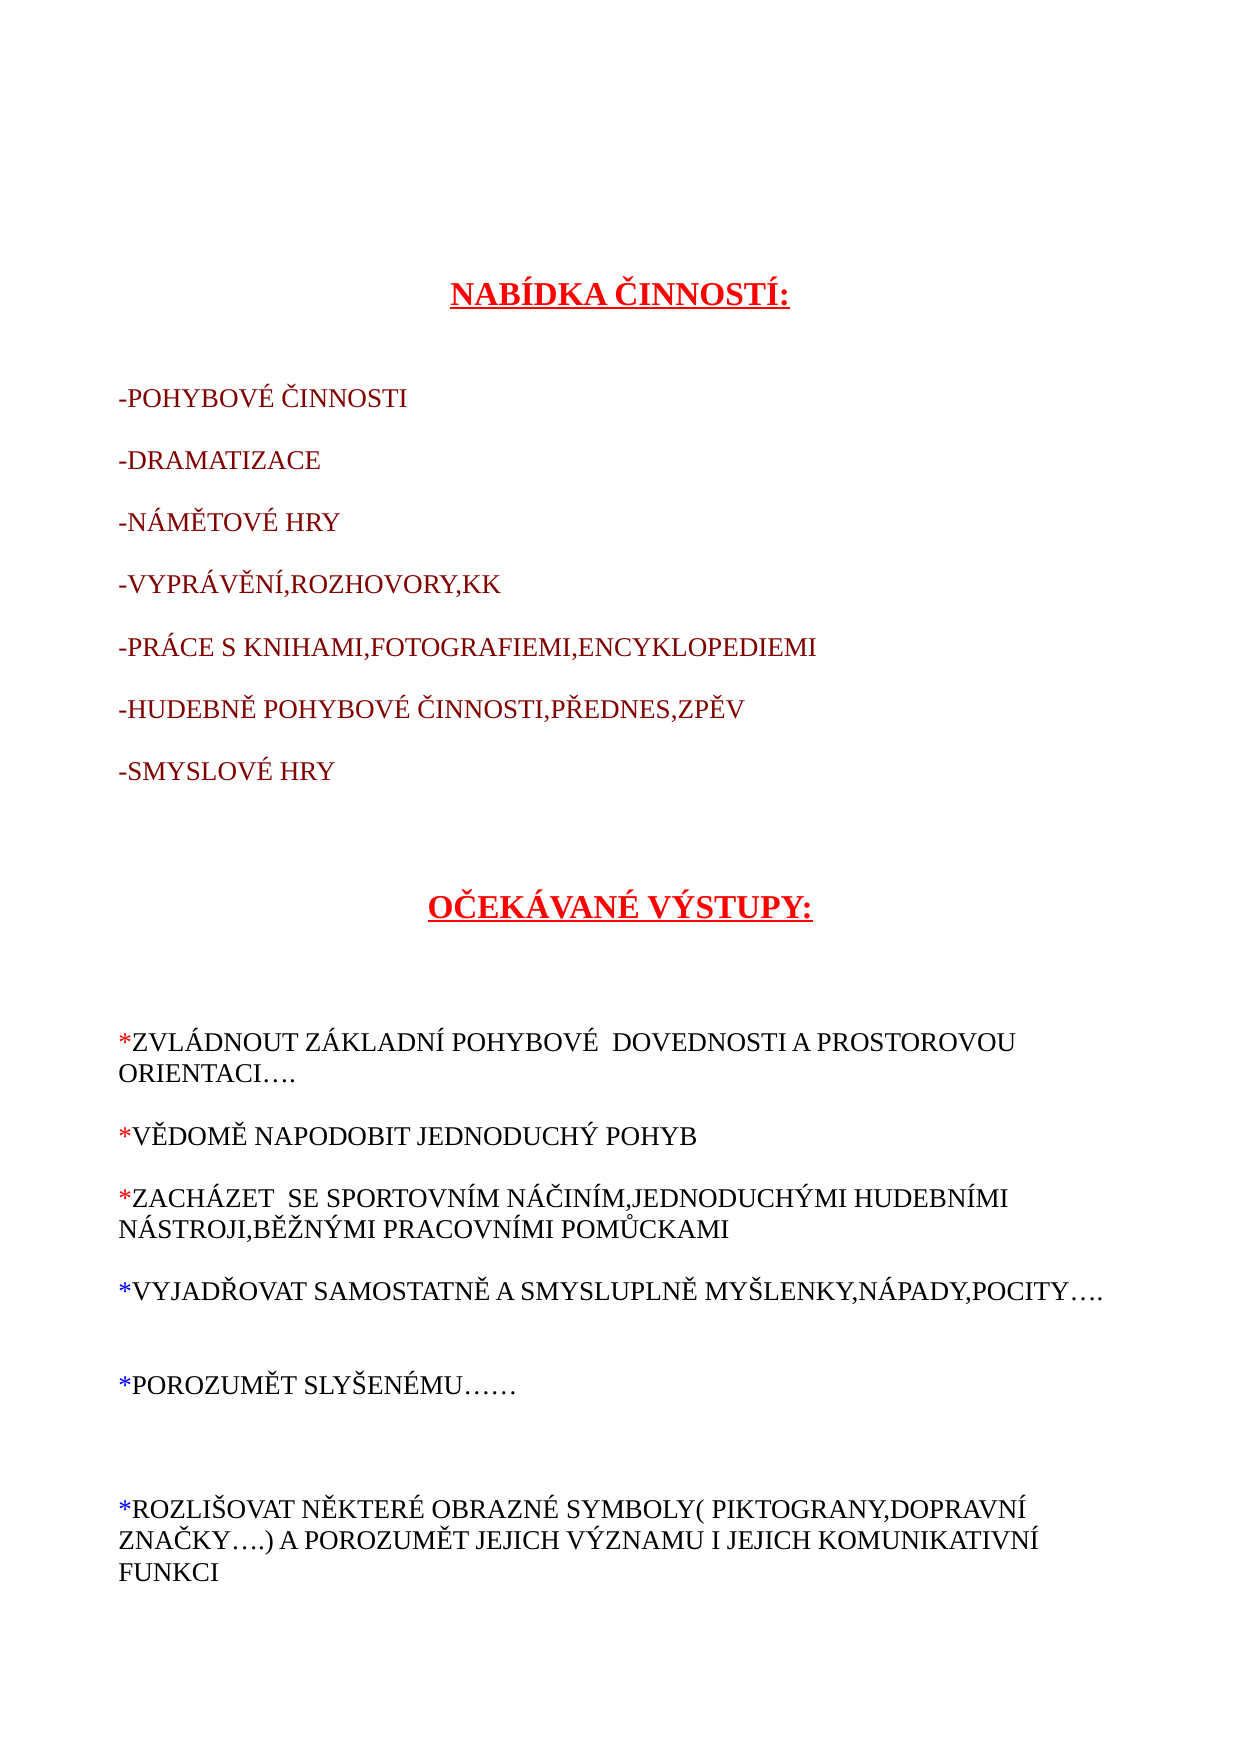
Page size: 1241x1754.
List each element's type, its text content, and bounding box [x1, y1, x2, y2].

text -DRAMATIZACE [118, 444, 1122, 475]
text NABÍDKA ČINNOSTÍ: [118, 274, 1122, 312]
text -SMYSLOVÉ HRY [118, 755, 1122, 787]
text -POHYBOVÉ ČINNOSTI [118, 382, 1122, 413]
text *ZVLÁDNOUT ZÁKLADNÍ POHYBOVÉ DOVEDNOSTI A PROSTOROVOU ORIENTACI…. [118, 1026, 1122, 1088]
text -NÁMĚTOVÉ HRY [118, 506, 1122, 537]
text -HUDEBNĚ POHYBOVÉ ČINNOSTI,PŘEDNES,ZPĚV [118, 693, 1122, 724]
text OČEKÁVANÉ VÝSTUPY: [118, 887, 1122, 926]
text *POROZUMĚT SLYŠENÉMU…… [118, 1369, 1122, 1400]
text *ROZLIŠOVAT NĚKTERÉ OBRAZNÉ SYMBOLY( PIKTOGRANY,DOPRAVNÍ ZNAČKY….) A POROZUMĚT JEJICH VÝZNAMU I JEJICH KOMUNIKATIVNÍ FUNKCI [118, 1493, 1122, 1587]
text *VĚDOMĚ NAPODOBIT JEDNODUCHÝ POHYB [118, 1119, 1122, 1151]
text *VYJADŘOVAT SAMOSTATNĚ A SMYSLUPLNĚ MYŠLENKY,NÁPADY,POCITY…. [118, 1275, 1122, 1306]
text -PRÁCE S KNIHAMI,FOTOGRAFIEMI,ENCYKLOPEDIEMI [118, 631, 1122, 662]
text *ZACHÁZET SE SPORTOVNÍM NÁČINÍM,JEDNODUCHÝMI HUDEBNÍMI NÁSTROJI,BĚŽNÝMI PRACOVNÍMI POMŮCKAMI [118, 1182, 1122, 1244]
text -VYPRÁVĚNÍ,ROZHOVORY,KK [118, 568, 1122, 600]
